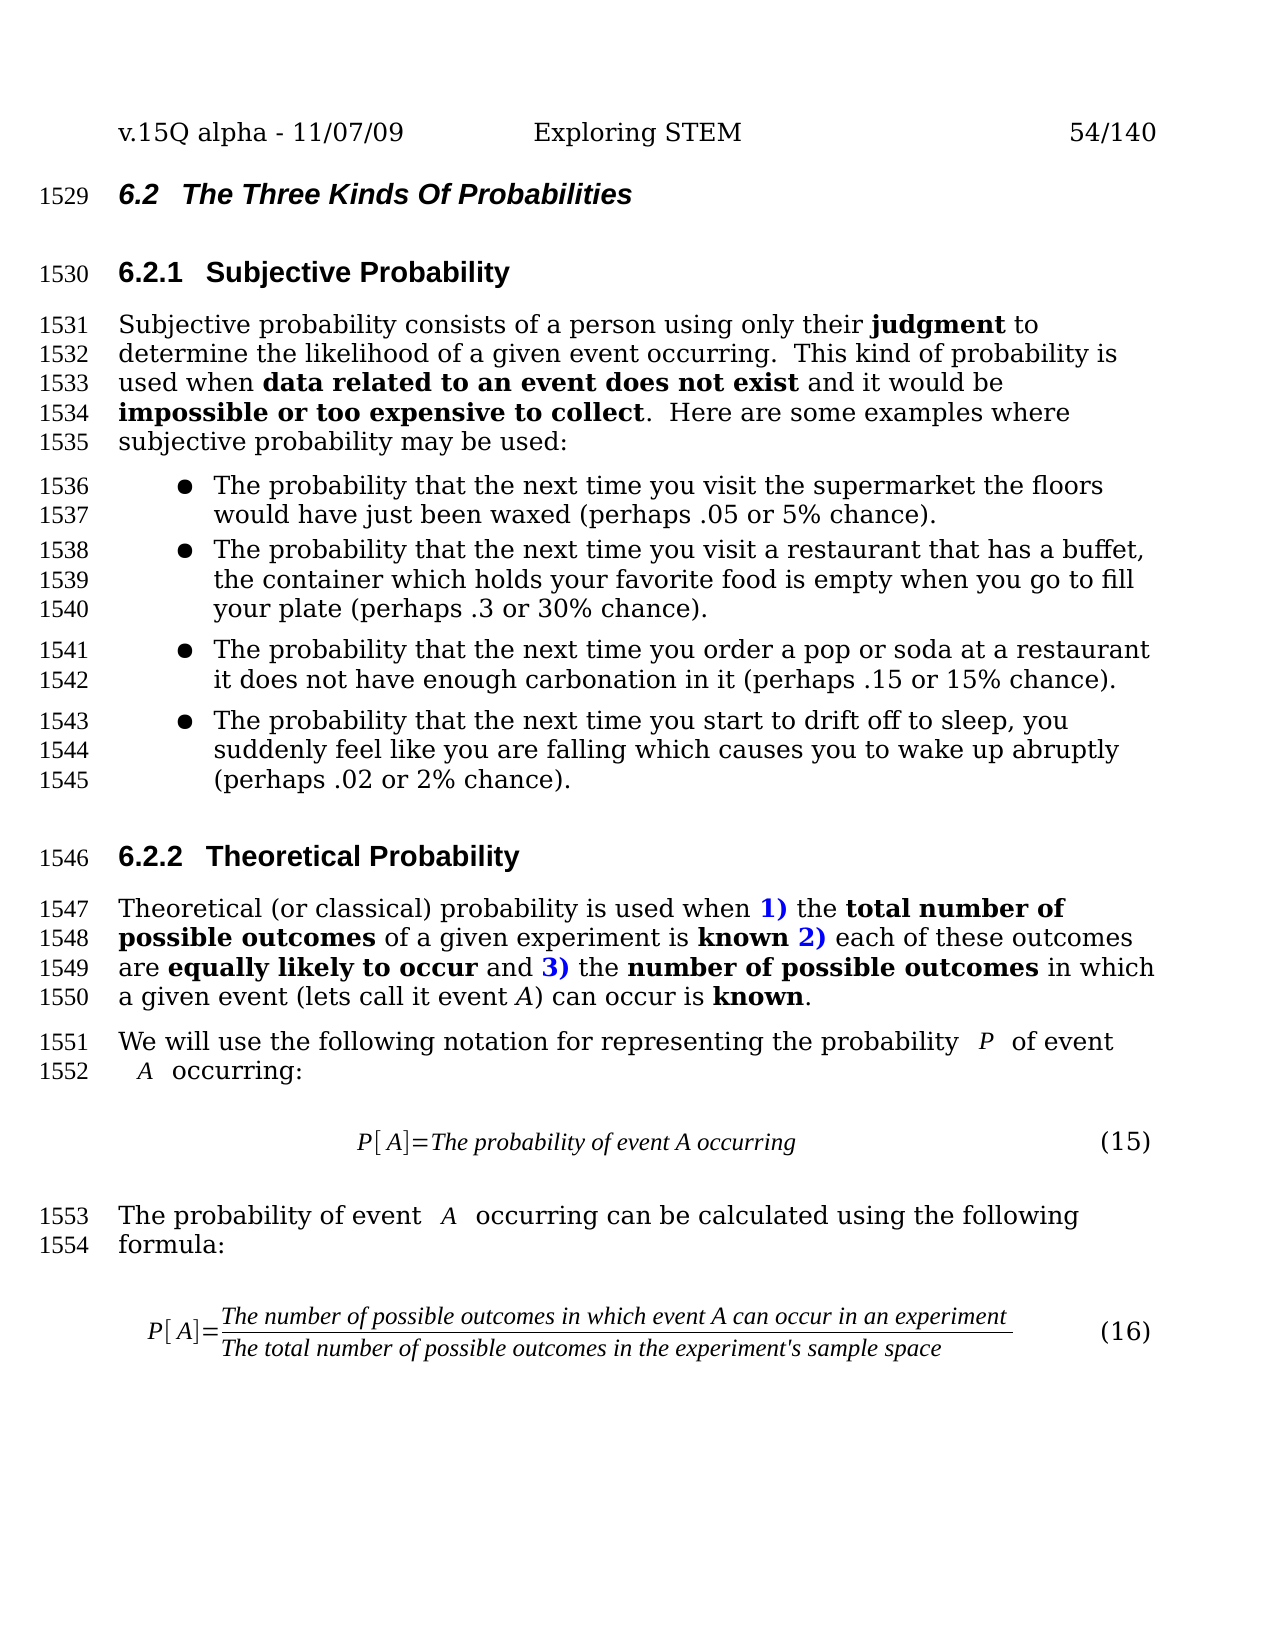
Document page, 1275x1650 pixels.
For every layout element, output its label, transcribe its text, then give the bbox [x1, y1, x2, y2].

text Theoretical (or classical) probability is used when 1) the total number of possible outcomes of a given experiment is known 2) each of these outcomes are equally likely to occur and 3) the number of possible outcomes in which a given event (lets call it event A) can occur is known. [118, 894, 1157, 1011]
subtitle The Three Kinds Of Probabilities [118, 177, 1157, 210]
table_header [118, 1295, 1041, 1369]
text Subjective probability consists of a person using only their judgment to determine the likelihood of a given event occurring. This kind of probability is used when data related to an event does not exist and it would be impossible or too expensive to collect. Here are some examples where subjective probability may be used: [118, 310, 1157, 456]
table_header (15) [1041, 1121, 1157, 1162]
list The probability that the next time you order a pop or soda at a restaurant it does not have enough carbonation in it (perhaps .15 or 15% chance). [175, 636, 1157, 694]
subtitle Subjective Probability [118, 255, 1157, 289]
text The probability of eventoccurring can be calculated using the following formula: [118, 1201, 1157, 1259]
text We will use the following notation for representing the probabilityof eventoccurring: [118, 1026, 1157, 1086]
subtitle Theoretical Probability [118, 839, 1157, 873]
list The probability that the next time you visit a restaurant that has a buffet, the container which holds your favorite food is empty when you go to fill your plate (perhaps .3 or 30% chance). [175, 536, 1157, 623]
table_header [118, 1121, 1041, 1162]
list The probability that the next time you visit the supermarket the floors would have just been waxed (perhaps .05 or 5% chance). [175, 471, 1157, 529]
list The probability that the next time you start to drift off to sleep, you suddenly feel like you are falling which causes you to wake up abruptly (perhaps .02 or 2% chance). [175, 706, 1157, 794]
table_header (16) [1041, 1295, 1157, 1369]
